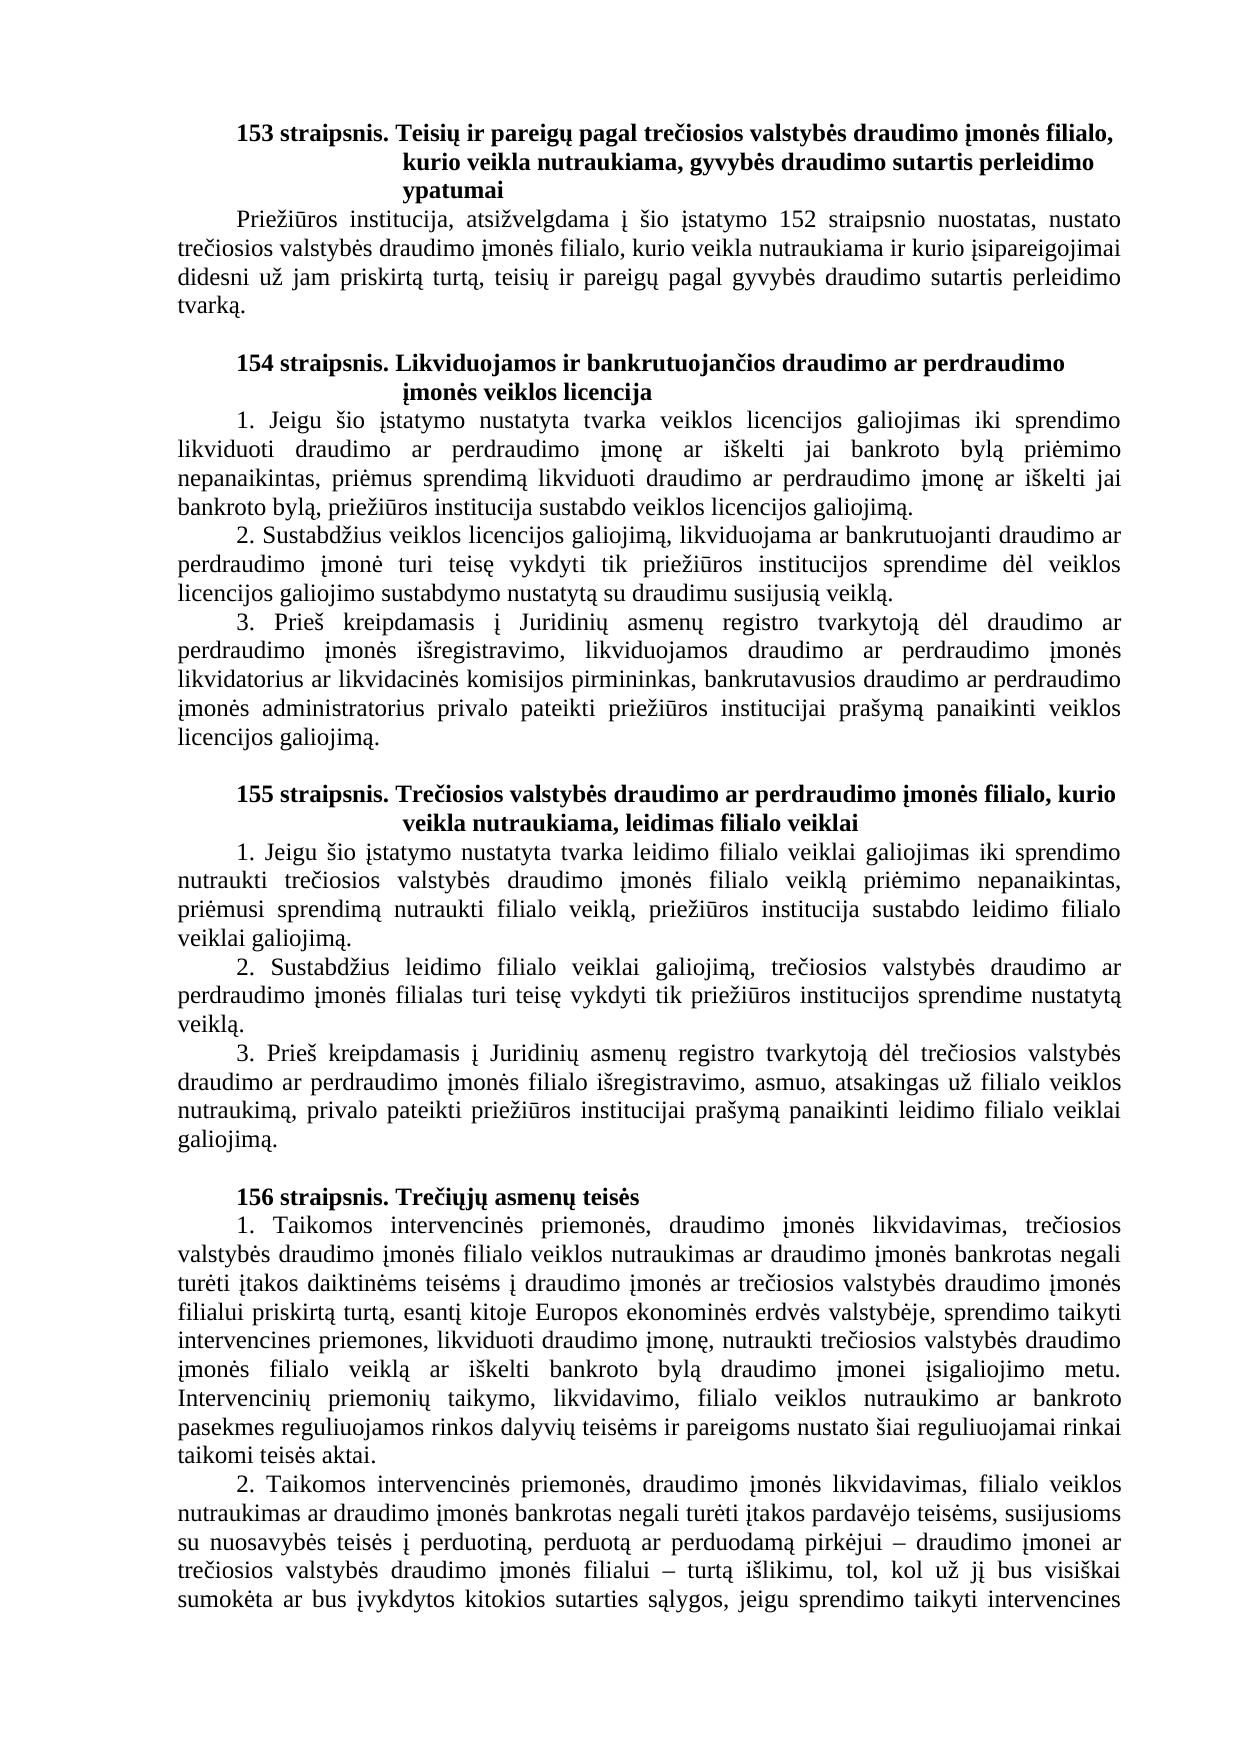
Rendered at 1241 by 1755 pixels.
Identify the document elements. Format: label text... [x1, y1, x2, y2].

text 154 straipsnis. Likviduojamos ir bankrutuojančios draudimo ar perdraudimo įmonės veiklos licencija [236, 348, 1122, 406]
text 155 straipsnis. Trečiosios valstybės draudimo ar perdraudimo įmonės filialo, kurio veikla nutraukiama, leidimas filialo veiklai [236, 779, 1122, 837]
text 156 straipsnis. Trečiųjų asmenų teisės [177, 1182, 1122, 1211]
text 2. Sustabdžius veiklos licencijos galiojimą, likviduojama ar bankrutuojanti draudimo ar perdraudimo įmonė turi teisę vykdyti tik priežiūros institucijos sprendime dėl veiklos licencijos galiojimo sustabdymo nustatytą su draudimu susijusią veiklą. [177, 521, 1122, 607]
text 1. Jeigu šio įstatymo nustatyta tvarka leidimo filialo veiklai galiojimas iki sprendimo nutraukti trečiosios valstybės draudimo įmonės filialo veiklą priėmimo nepanaikintas, priėmusi sprendimą nutraukti filialo veiklą, priežiūros institucija sustabdo leidimo filialo veiklai galiojimą. [177, 837, 1122, 952]
text Priežiūros institucija, atsižvelgdama į šio įstatymo 152 straipsnio nuostatas, nustato trečiosios valstybės draudimo įmonės filialo, kurio veikla nutraukiama ir kurio įsipareigojimai didesni už jam priskirtą turtą, teisių ir pareigų pagal gyvybės draudimo sutartis perleidimo tvarką. [177, 204, 1122, 319]
text 2. Taikomos intervencinės priemonės, draudimo įmonės likvidavimas, filialo veiklos nutraukimas ar draudimo įmonės bankrotas negali turėti įtakos pardavėjo teisėms, susijusioms su nuosavybės teisės į perduotiną, perduotą ar perduodamą pirkėjui – draudimo įmonei ar trečiosios valstybės draudimo įmonės filialui – turtą išlikimu, tol, kol už jį bus visiškai sumokėta ar bus įvykdytos kitokios sutarties sąlygos, jeigu sprendimo taikyti intervencines [177, 1469, 1122, 1613]
text 3. Prieš kreipdamasis į Juridinių asmenų registro tvarkytoją dėl trečiosios valstybės draudimo ar perdraudimo įmonės filialo išregistravimo, asmuo, atsakingas už filialo veiklos nutraukimą, privalo pateikti priežiūros institucijai prašymą panaikinti leidimo filialo veiklai galiojimą. [177, 1038, 1122, 1153]
text 153 straipsnis. Teisių ir pareigų pagal trečiosios valstybės draudimo įmonės filialo, kurio veikla nutraukiama, gyvybės draudimo sutartis perleidimo ypatumai [236, 118, 1122, 204]
text 1. Jeigu šio įstatymo nustatyta tvarka veiklos licencijos galiojimas iki sprendimo likviduoti draudimo ar perdraudimo įmonę ar iškelti jai bankroto bylą priėmimo nepanaikintas, priėmus sprendimą likviduoti draudimo ar perdraudimo įmonę ar iškelti jai bankroto bylą, priežiūros institucija sustabdo veiklos licencijos galiojimą. [177, 406, 1122, 521]
text 3. Prieš kreipdamasis į Juridinių asmenų registro tvarkytoją dėl draudimo ar perdraudimo įmonės išregistravimo, likviduojamos draudimo ar perdraudimo įmonės likvidatorius ar likvidacinės komisijos pirmininkas, bankrutavusios draudimo ar perdraudimo įmonės administratorius privalo pateikti priežiūros institucijai prašymą panaikinti veiklos licencijos galiojimą. [177, 607, 1122, 751]
text 1. Taikomos intervencinės priemonės, draudimo įmonės likvidavimas, trečiosios valstybės draudimo įmonės filialo veiklos nutraukimas ar draudimo įmonės bankrotas negali turėti įtakos daiktinėms teisėms į draudimo įmonės ar trečiosios valstybės draudimo įmonės filialui priskirtą turtą, esantį kitoje Europos ekonominės erdvės valstybėje, sprendimo taikyti intervencines priemones, likviduoti draudimo įmonę, nutraukti trečiosios valstybės draudimo įmonės filialo veiklą ar iškelti bankroto bylą draudimo įmonei įsigaliojimo metu. Intervencinių priemonių taikymo, likvidavimo, filialo veiklos nutraukimo ar bankroto pasekmes reguliuojamos rinkos dalyvių teisėms ir pareigoms nustato šiai reguliuojamai rinkai taikomi teisės aktai. [177, 1211, 1122, 1469]
text 2. Sustabdžius leidimo filialo veiklai galiojimą, trečiosios valstybės draudimo ar perdraudimo įmonės filialas turi teisę vykdyti tik priežiūros institucijos sprendime nustatytą veiklą. [177, 952, 1122, 1038]
